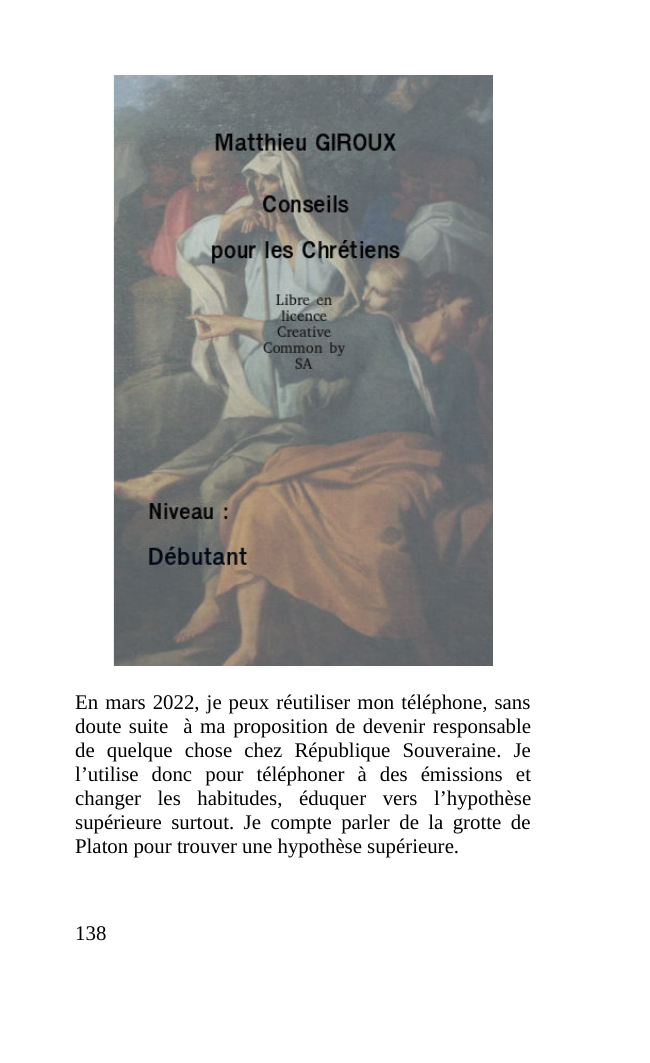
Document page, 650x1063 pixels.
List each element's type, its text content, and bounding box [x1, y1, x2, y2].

picture [113, 75, 493, 666]
text En mars 2022, je peux réutiliser mon téléphone, sans doute suite à ma proposition de devenir responsable de quelque chose chez République Souveraine. Je l’utilise donc pour téléphoner à des émissions et changer les habitudes, éduquer vers l’hypothèse supérieure surtout. Je compte parler de la grotte de Platon pour trouver une hypothèse supérieure. [75, 689, 531, 858]
